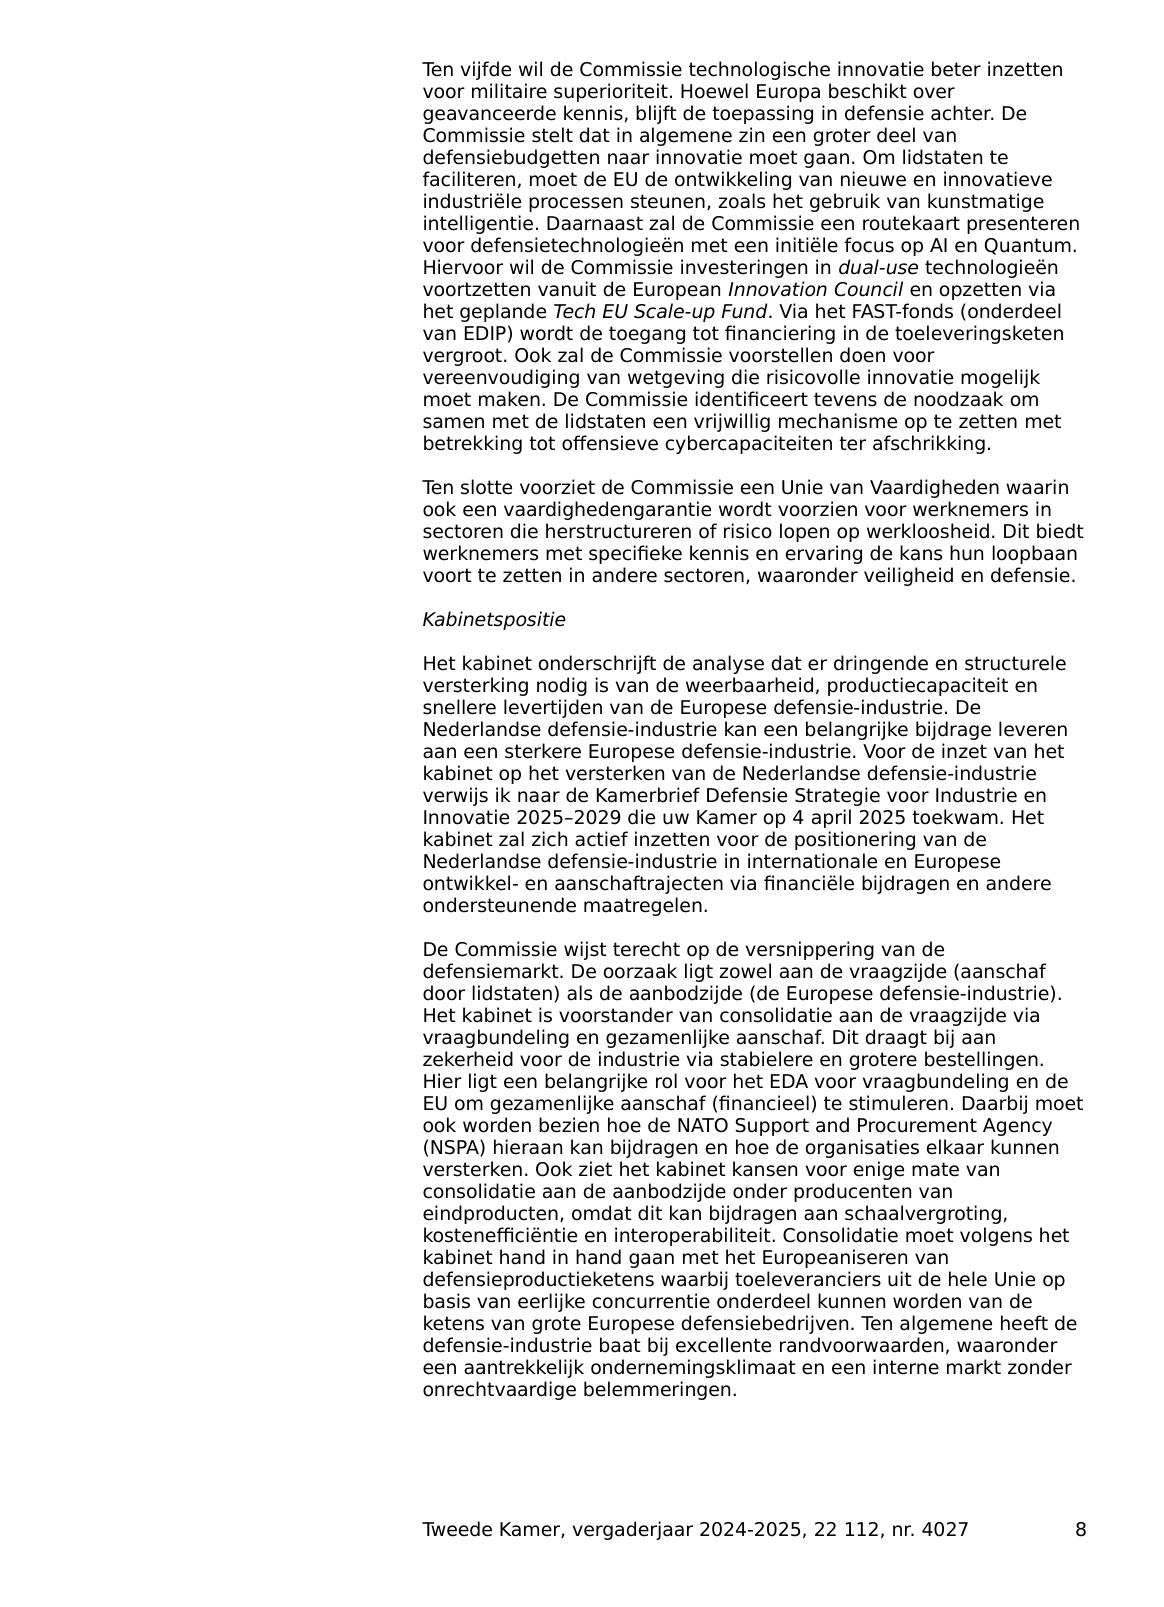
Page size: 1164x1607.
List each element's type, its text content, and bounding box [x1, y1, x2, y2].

text De Commissie wijst terecht op de versnippering van de defensiemarkt. De oorzaak ligt zowel aan de vraagzijde (aanschaf door lidstaten) als de aanbodzijde (de Europese defensie-industrie). Het kabinet is voorstander van consolidatie aan de vraagzijde via vraagbundeling en gezamenlijke aanschaf. Dit draagt bij aan zekerheid voor de industrie via stabielere en grotere bestellingen. Hier ligt een belangrijke rol voor het EDA voor vraagbundeling en de EU om gezamenlijke aanschaf (financieel) te stimuleren. Daarbij moet ook worden bezien hoe de NATO Support and Procurement Agency (NSPA) hieraan kan bijdragen en hoe de organisaties elkaar kunnen versterken. Ook ziet het kabinet kansen voor enige mate van consolidatie aan de aanbodzijde onder producenten van eindproducten, omdat dit kan bijdragen aan schaalvergroting, kostenefficiëntie en interoperabiliteit. Consolidatie moet volgens het kabinet hand in hand gaan met het Europeaniseren van defensieproductieketens waarbij toeleveranciers uit de hele Unie op basis van eerlijke concurrentie onderdeel kunnen worden van de ketens van grote Europese defensiebedrijven. Ten algemene heeft de defensie-industrie baat bij excellente randvoorwaarden, waaronder een aantrekkelijk ondernemingsklimaat en een interne markt zonder onrechtvaardige belemmeringen. [422, 939, 1087, 1401]
text Ten slotte voorziet de Commissie een Unie van Vaardigheden waarin ook een vaardighedengarantie wordt voorzien voor werknemers in sectoren die herstructureren of risico lopen op werkloosheid. Dit biedt werknemers met specifieke kennis en ervaring de kans hun loopbaan voort te zetten in andere sectoren, waaronder veiligheid en defensie. [422, 477, 1087, 587]
text Ten vijfde wil de Commissie technologische innovatie beter inzetten voor militaire superioriteit. Hoewel Europa beschikt over geavanceerde kennis, blijft de toepassing in defensie achter. De Commissie stelt dat in algemene zin een groter deel van defensiebudgetten naar innovatie moet gaan. Om lidstaten te faciliteren, moet de EU de ontwikkeling van nieuwe en innovatieve industriële processen steunen, zoals het gebruik van kunstmatige intelligentie. Daarnaast zal de Commissie een routekaart presenteren voor defensietechnologieën met een initiële focus op AI en Quantum. Hiervoor wil de Commissie investeringen in dual-use technologieën voortzetten vanuit de European Innovation Council en opzetten via het geplande Tech EU Scale-up Fund. Via het FAST-fonds (onderdeel van EDIP) wordt de toegang tot financiering in de toeleveringsketen vergroot. Ook zal de Commissie voorstellen doen voor vereenvoudiging van wetgeving die risicovolle innovatie mogelijk moet maken. De Commissie identificeert tevens de noodzaak om samen met de lidstaten een vrijwillig mechanisme op te zetten met betrekking tot offensieve cybercapaciteiten ter afschrikking. [422, 59, 1087, 455]
subtitle Kabinetspositie [422, 609, 1087, 631]
text Het kabinet onderschrijft de analyse dat er dringende en structurele versterking nodig is van de weerbaarheid, productiecapaciteit en snellere levertijden van de Europese defensie-industrie. De Nederlandse defensie-industrie kan een belangrijke bijdrage leveren aan een sterkere Europese defensie-industrie. Voor de inzet van het kabinet op het versterken van de Nederlandse defensie-industrie verwijs ik naar de Kamerbrief Defensie Strategie voor Industrie en Innovatie 2025–2029 die uw Kamer op 4 april 2025 toekwam. Het kabinet zal zich actief inzetten voor de positionering van de Nederlandse defensie-industrie in internationale en Europese ontwikkel- en aanschaftrajecten via financiële bijdragen en andere ondersteunende maatregelen. [422, 653, 1087, 917]
